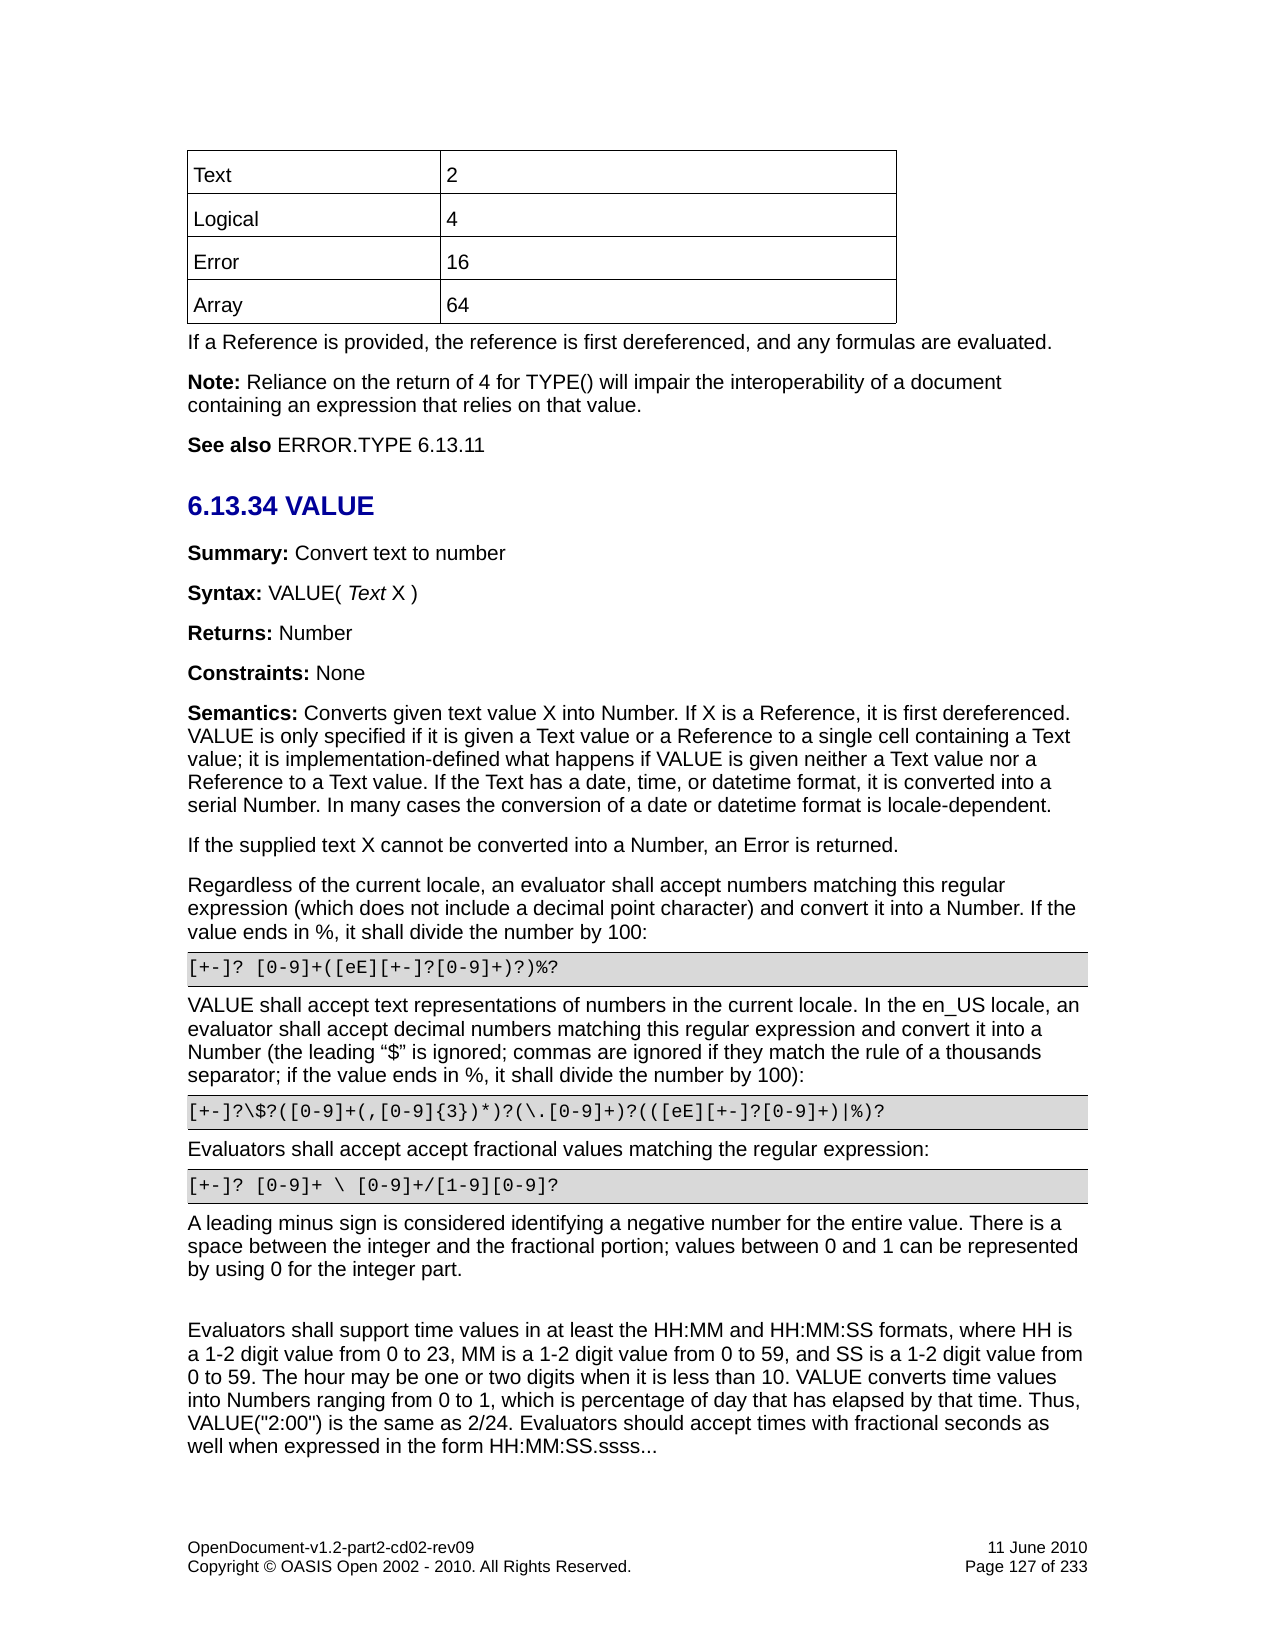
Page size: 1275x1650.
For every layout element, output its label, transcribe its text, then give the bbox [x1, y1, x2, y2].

text A leading minus sign is considered identifying a negative number for the entire value. There is a space between the integer and the fractional portion; values between 0 and 1 can be represented by using 0 for the integer part. [187, 1212, 1088, 1281]
text Evaluators shall support time values in at least the HH:MM and HH:MM:SS formats, where HH is a 1-2 digit value from 0 to 23, MM is a 1-2 digit value from 0 to 59, and SS is a 1-2 digit value from 0 to 59. The hour may be one or two digits when it is less than 10. VALUE converts time values into Numbers ranging from 0 to 1, which is percentage of day that has elapsed by that time. Thus, VALUE("2:00") is the same as 2/24. Evaluators should accept times with fractional seconds as well when expressed in the form HH:MM:SS.ssss... [187, 1319, 1088, 1458]
table_cell 2 [441, 151, 896, 193]
text VALUE shall accept text representations of numbers in the current locale. In the en_US locale, an evaluator shall accept decimal numbers matching this regular expression and convert it into a Number (the leading “$” is ignored; commas are ignored if they match the rule of a thousands separator; if the value ends in %, it shall divide the number by 100): [187, 994, 1088, 1087]
table_cell 4 [441, 194, 896, 236]
text See also ERROR.TYPE 6.13.11 [187, 434, 1088, 457]
text Returns: Number [187, 621, 1088, 644]
text Evaluators shall accept accept fractional values matching the regular expression: [187, 1138, 1088, 1161]
text Syntax: VALUE( Text X ) [187, 581, 1088, 605]
text If a Reference is provided, the reference is first dereferenced, and any formulas are evaluated. [187, 331, 1088, 354]
text Semantics: Converts given text value X into Number. If X is a Reference, it is first dereferenced. VALUE is only specified if it is given a Text value or a Reference to a single cell containing a Text value; it is implementation-defined what happens if VALUE is given neither a Text value nor a Reference to a Text value. If the Text has a date, time, or datetime format, it is converted into a serial Number. In many cases the conversion of a date or datetime format is locale-dependent. [187, 701, 1088, 817]
table_cell 16 [441, 237, 896, 279]
text Summary: Convert text to number [187, 542, 1088, 565]
text If the supplied text X cannot be converted into a Number, an Error is returned. [187, 834, 1088, 857]
text [+-]? [0-9]+ \ [0-9]+/[1-9][0-9]? [187, 1170, 1088, 1203]
text Note: Reliance on the return of 4 for TYPE() will impair the interoperability of a document containing an expression that relies on that value. [187, 371, 1088, 417]
table_cell Error [188, 237, 440, 279]
table_cell Text [188, 151, 440, 193]
text [+-]? [0-9]+([eE][+-]?[0-9]+)?)%? [187, 953, 1088, 986]
table_cell Logical [188, 194, 440, 236]
subtitle VALUE [187, 491, 1088, 521]
text [+-]?\$?([0-9]+(,[0-9]{3})*)?(\.[0-9]+)?(([eE][+-]?[0-9]+)|%)? [187, 1096, 1088, 1129]
table_cell Array [188, 280, 440, 322]
text Regardless of the current locale, an evaluator shall accept numbers matching this regular expression (which does not include a decimal point character) and convert it into a Number. If the value ends in %, it shall divide the number by 100: [187, 874, 1088, 943]
text Constraints: None [187, 661, 1088, 684]
table_cell 64 [441, 280, 896, 322]
